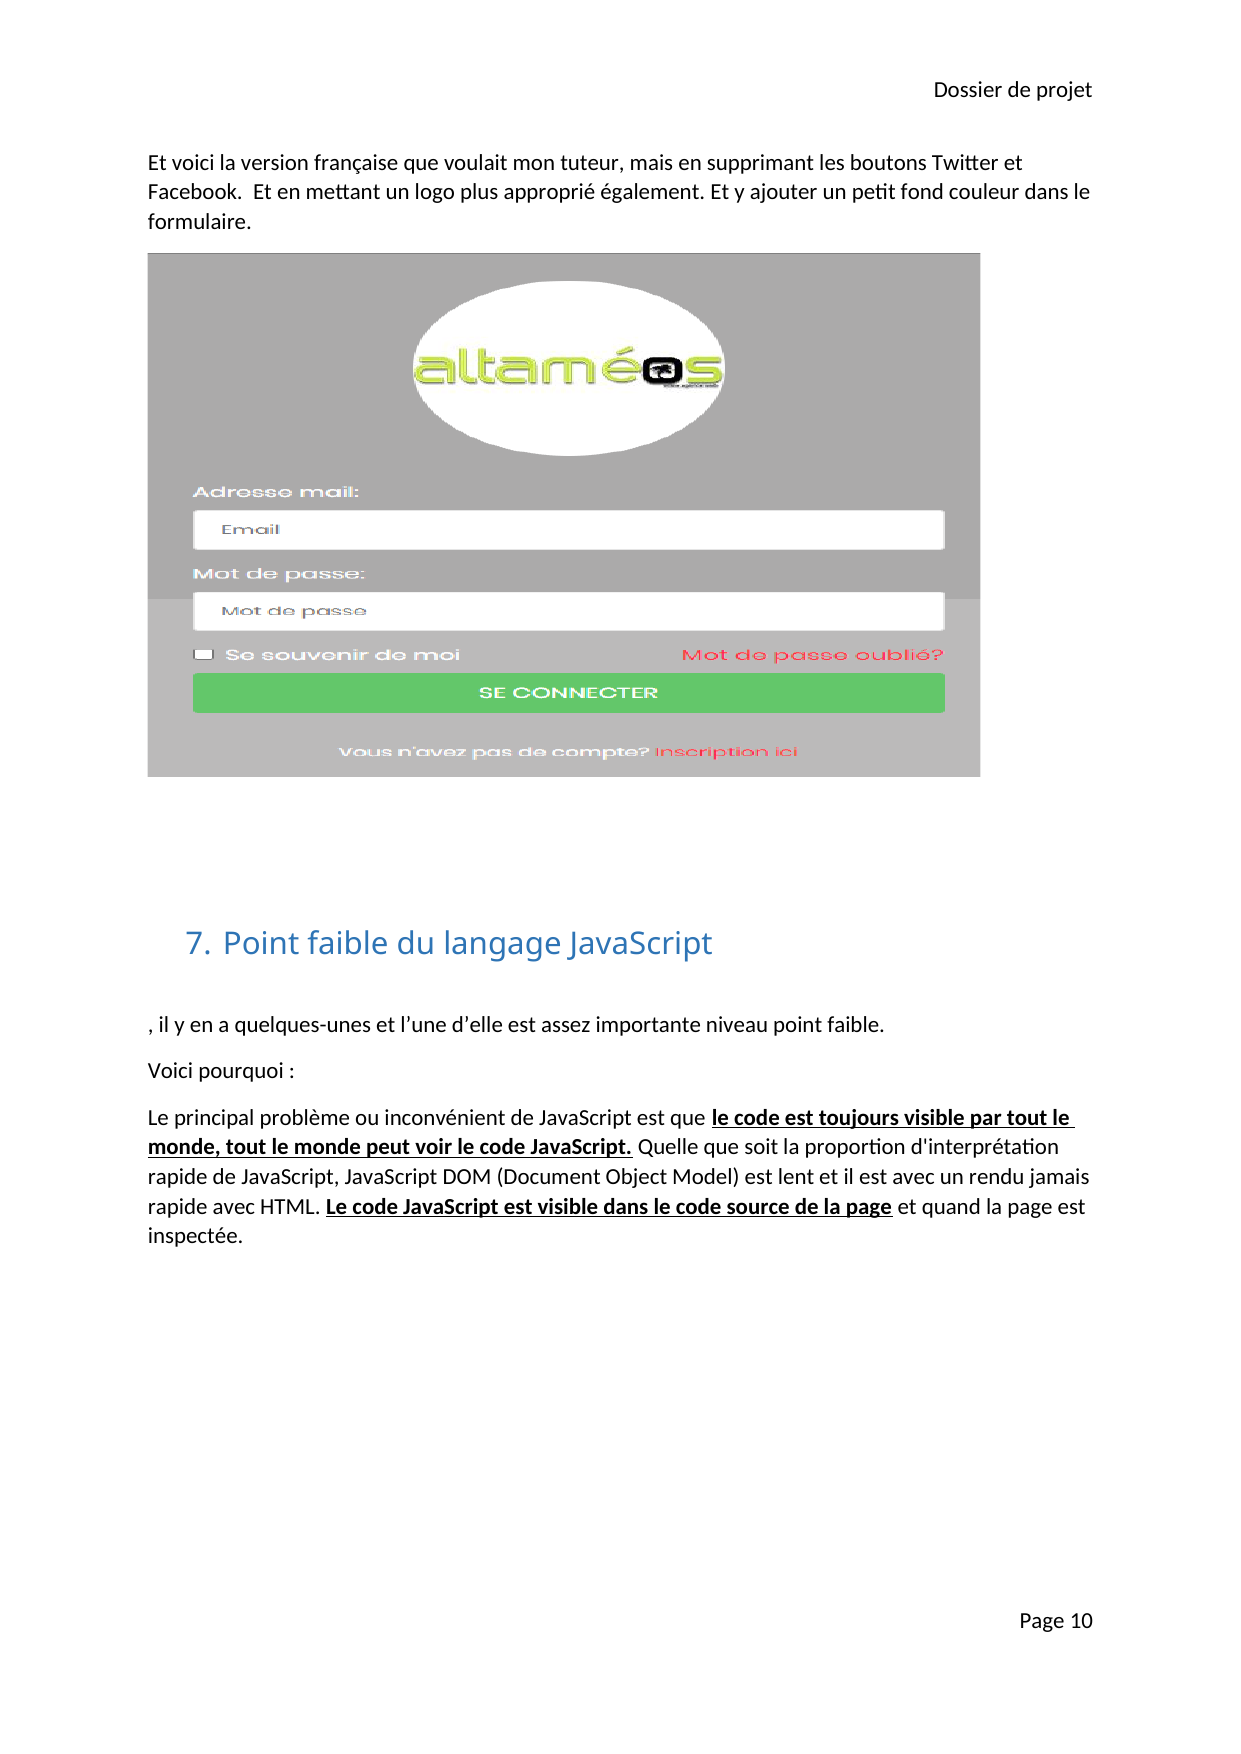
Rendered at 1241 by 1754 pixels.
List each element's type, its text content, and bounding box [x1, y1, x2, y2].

text Le principal problème ou inconvénient de JavaScript est que le code est toujours visible par tout le monde, tout le monde peut voir le code JavaScript. Quelle que soit la proportion d'interprétation rapide de JavaScript, JavaScript DOM (Document Object Model) est lent et il est avec un rendu jamais rapide avec HTML. Le code JavaScript est visible dans le code source de la page et quand la page est inspectée. [148, 1103, 1093, 1249]
text Voici pourquoi : [148, 1056, 1093, 1084]
list Point faible du langage JavaScript [185, 921, 1093, 964]
text Et voici la version française que voulait mon tuteur, mais en supprimant les boutons Twitter et Facebook. Et en mettant un logo plus approprié également. Et y ajouter un petit fond couleur dans le formulaire. [148, 148, 1093, 235]
text , il y en a quelques-unes et l’une d’elle est assez importante niveau point faible. [148, 1010, 1093, 1038]
